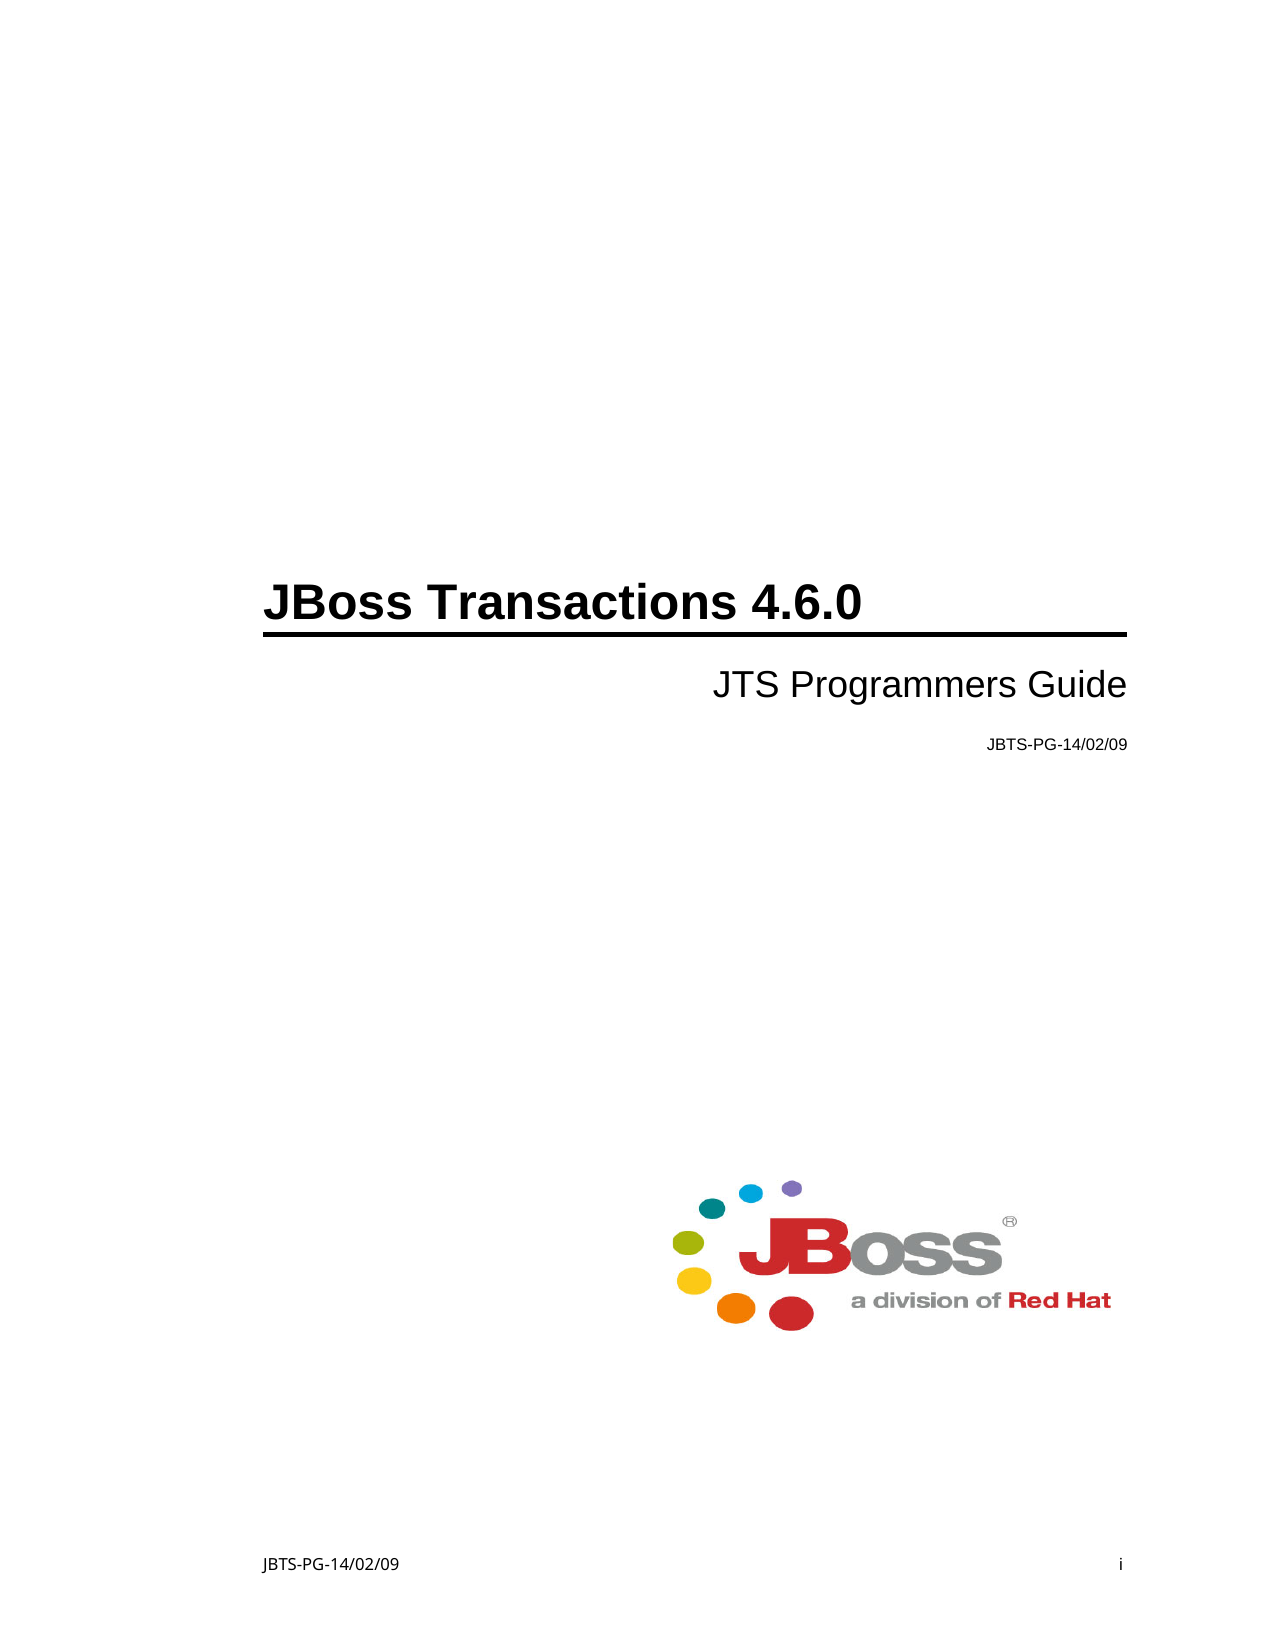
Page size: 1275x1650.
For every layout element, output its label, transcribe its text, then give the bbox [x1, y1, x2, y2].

subtitle JTS Programmers Guide [263, 662, 1127, 706]
text JBTS-PG-14/02/09 [263, 735, 1127, 754]
title JBoss Transactions 4.6.0 [263, 573, 1127, 632]
picture [672, 1180, 1111, 1331]
